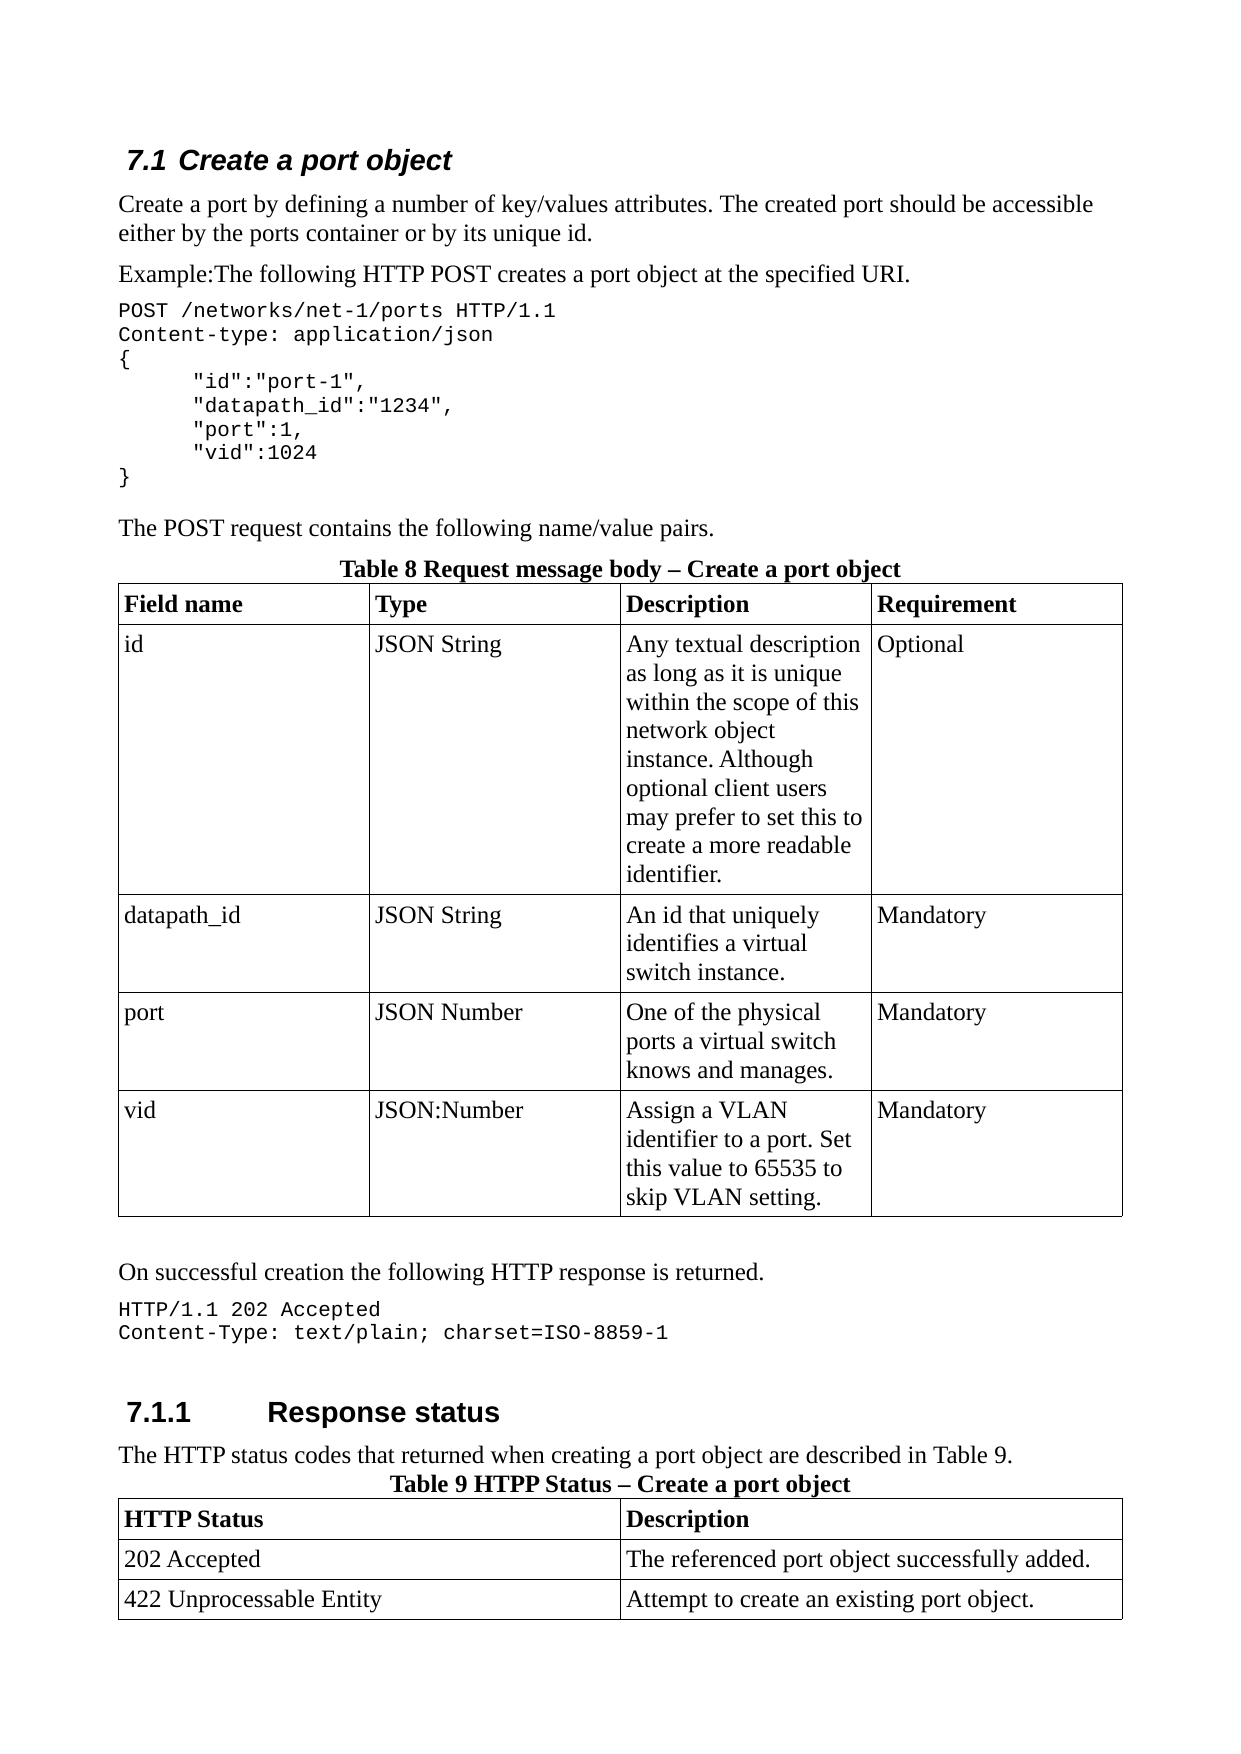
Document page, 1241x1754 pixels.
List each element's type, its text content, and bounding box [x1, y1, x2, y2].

text { [118, 348, 1122, 371]
text Example:The following HTTP POST creates a port object at the specified URI. [118, 259, 1122, 288]
table_cell JSON:Number [370, 1091, 620, 1216]
text POST /networks/net-1/ports HTTP/1.1 [118, 300, 1122, 324]
table_cell 422 Unprocessable Entity [119, 1580, 620, 1619]
table_cell JSON String [370, 625, 620, 894]
table_cell An id that uniquely identifies a virtual switch instance. [621, 895, 871, 992]
table_header Description [621, 1499, 1122, 1538]
text "vid":1024 [192, 442, 1122, 466]
table_cell datapath_id [119, 895, 369, 992]
text Content-type: application/json [118, 324, 1122, 348]
table_cell JSON String [370, 895, 620, 992]
text The POST request contains the following name/value pairs. [118, 513, 1122, 542]
table_header Type [370, 584, 620, 623]
text "datapath_id":"1234", [192, 395, 1122, 419]
text "port":1, [192, 419, 1122, 442]
table_cell id [119, 625, 369, 894]
subtitle Create a port object [118, 143, 1122, 177]
table_header Field name [119, 584, 369, 623]
text } [118, 466, 1122, 489]
table_cell Mandatory [872, 993, 1122, 1089]
table_cell 202 Accepted [119, 1540, 620, 1579]
table_cell port [119, 993, 369, 1089]
table_cell The referenced port object successfully added. [621, 1540, 1122, 1579]
text HTTP/1.1 202 Accepted [118, 1299, 1122, 1322]
subtitle Table ８ Request message body – Create a port object [118, 554, 1122, 583]
table_cell Optional [872, 625, 1122, 894]
table_header HTTP Status [119, 1499, 620, 1538]
table_cell JSON Number [370, 993, 620, 1089]
text Content-Type: text/plain; charset=ISO-8859-1 [118, 1322, 1122, 1346]
table_header Description [621, 584, 871, 623]
table_cell Mandatory [872, 895, 1122, 992]
table_cell Attempt to create an existing port object. [621, 1580, 1122, 1619]
table_header Requirement [872, 584, 1122, 623]
table_cell Mandatory [872, 1091, 1122, 1216]
subtitle Response status [118, 1394, 1122, 1428]
subtitle Table ９ HTPP Status – Create a port object [118, 1469, 1122, 1498]
table_cell Any textual description as long as it is unique within the scope of this network object instance. Although optional client users may prefer to set this to create a more readable identifier. [621, 625, 871, 894]
table_cell Assign a VLAN identifier to a port. Set this value to 65535 to skip VLAN setting. [621, 1091, 871, 1216]
text Create a port by defining a number of key/values attributes. The created port should be accessible either by the ports container or by its unique id. [118, 189, 1122, 247]
table_cell One of the physical ports a virtual switch knows and manages. [621, 993, 871, 1089]
table_cell vid [119, 1091, 369, 1216]
text The HTTP status codes that returned when creating a port object are described in Table 9. [118, 1441, 1122, 1469]
text On successful creation the following HTTP response is returned. [118, 1257, 1122, 1286]
text "id":"port-1", [192, 371, 1122, 395]
